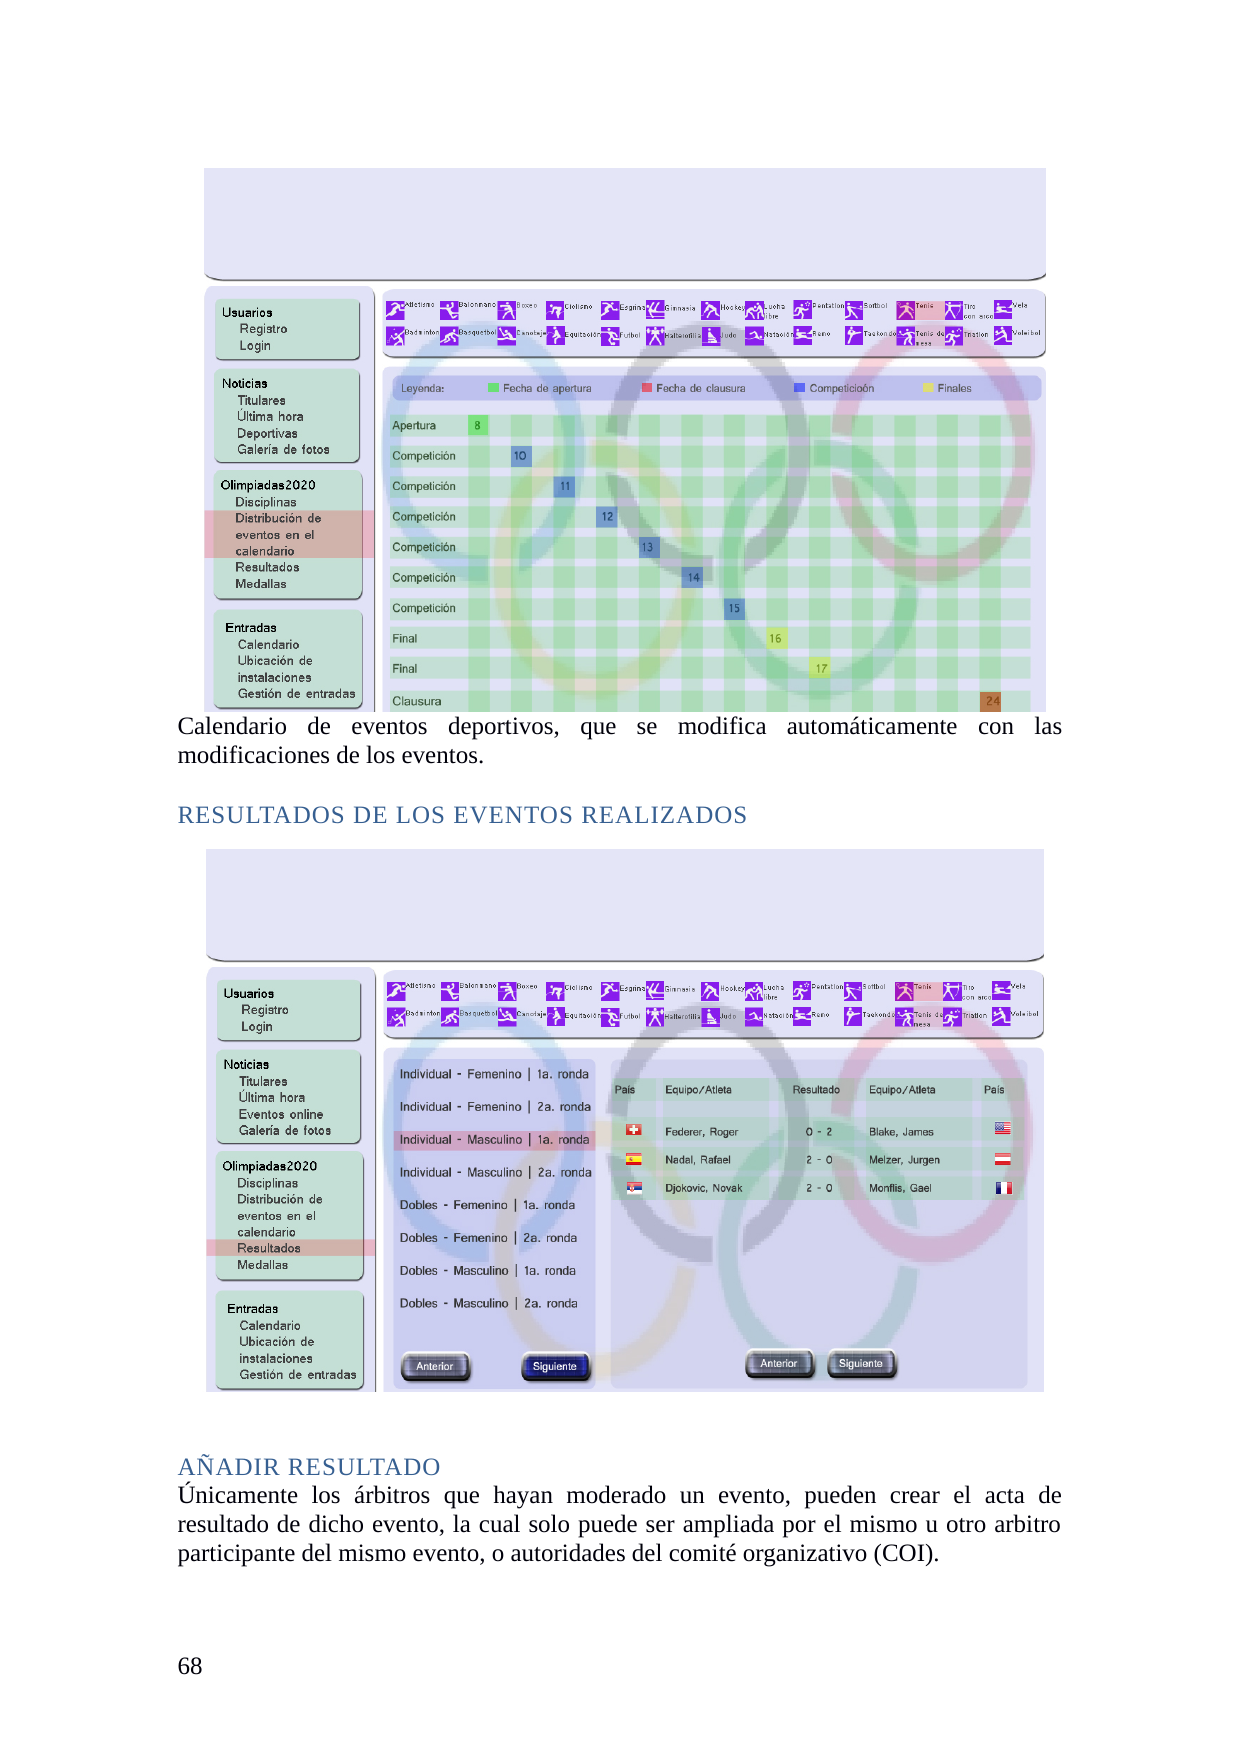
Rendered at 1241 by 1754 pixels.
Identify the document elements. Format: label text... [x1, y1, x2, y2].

subtitle Añadir resultado [177, 1452, 1063, 1480]
text Calendario de eventos deportivos, que se modifica automáticamente con las modificaciones de los eventos. [177, 711, 1063, 768]
picture [196, 849, 1044, 1392]
subtitle Resultados de los eventos realizados [177, 800, 1063, 828]
text Únicamente los árbitros que hayan moderado un evento, pueden crear el acta de resultado de dicho evento, la cual solo puede ser ampliada por el mismo u otro arbitro participante del mismo evento, o autoridades del comité organizativo (COI). [177, 1480, 1063, 1567]
picture [194, 168, 1046, 712]
